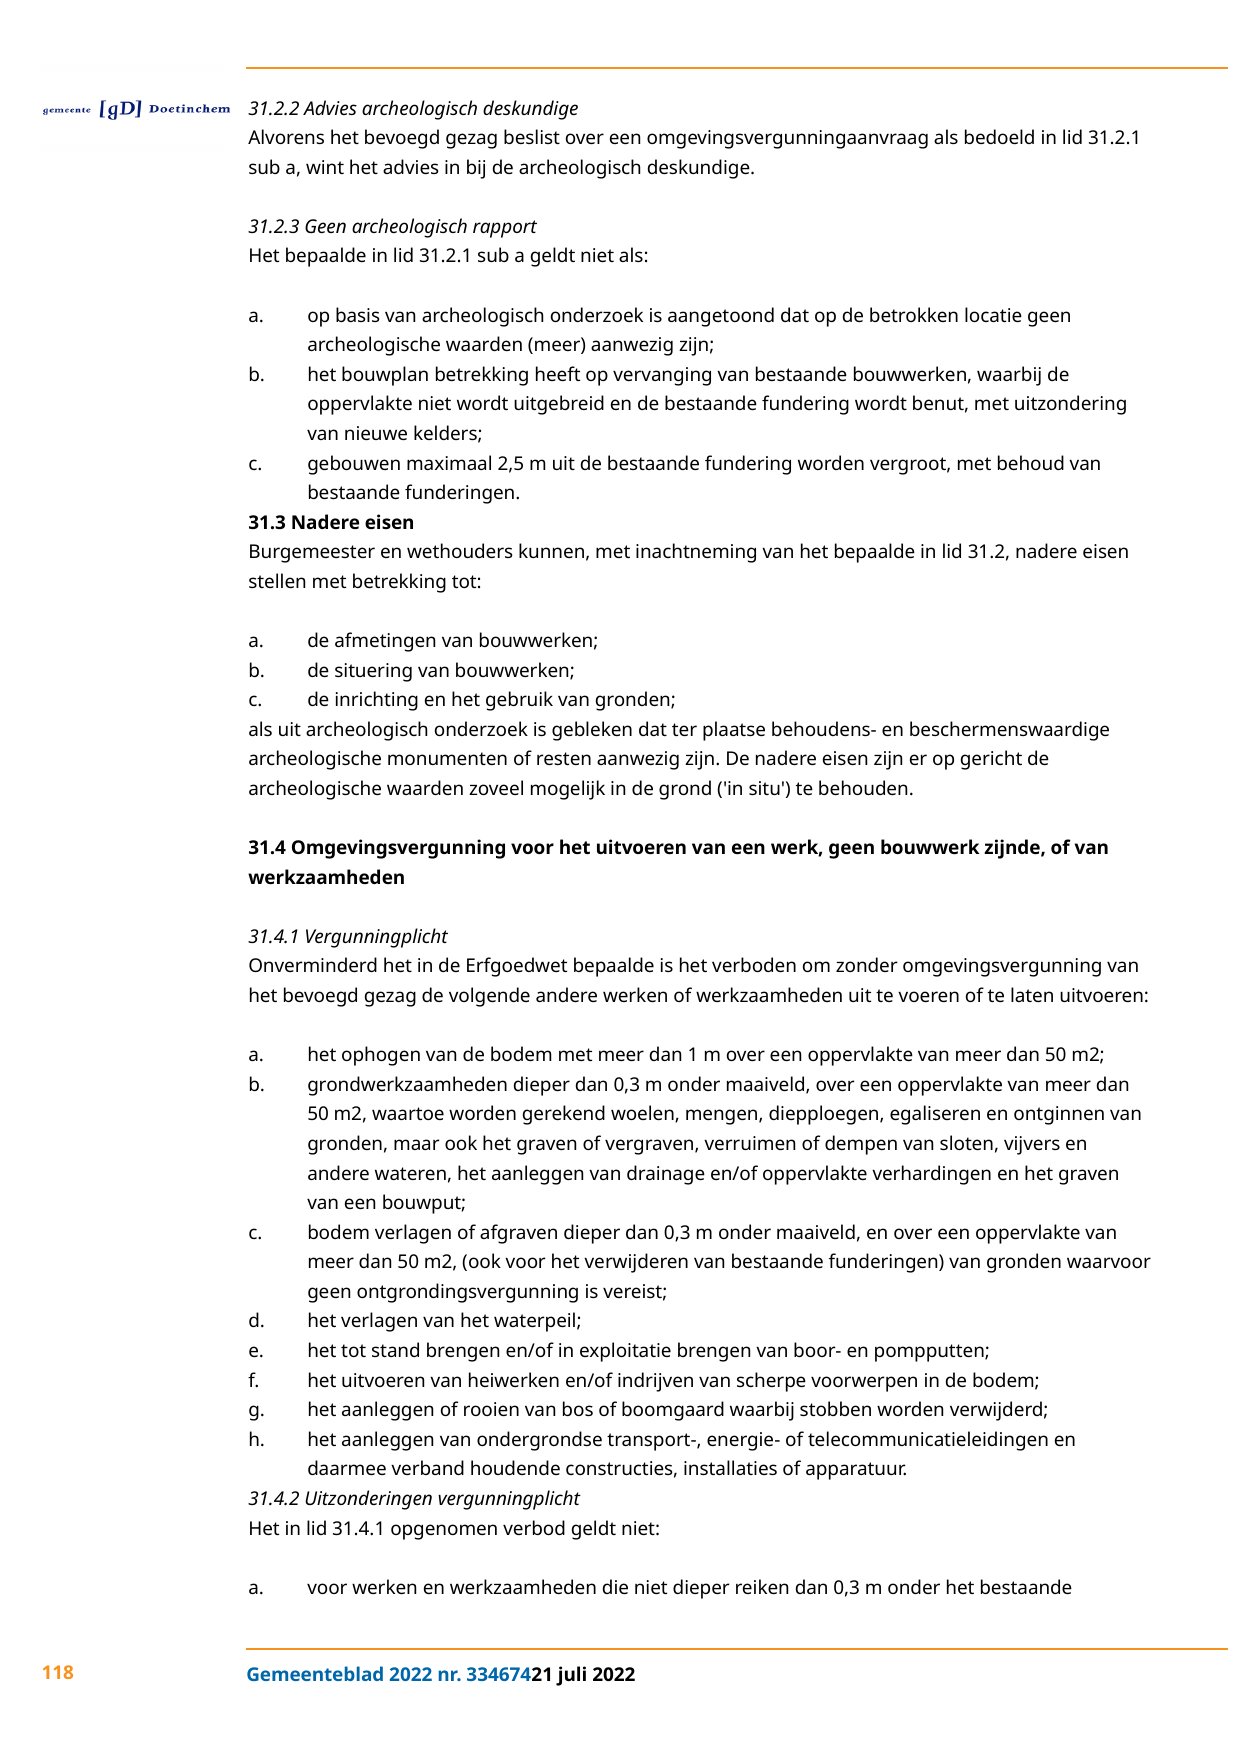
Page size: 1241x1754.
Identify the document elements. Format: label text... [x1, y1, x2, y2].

text Het bepaalde in lid 31.2.1 sub a geldt niet als: [248, 243, 1152, 268]
list het uitvoeren van heiwerken en/of indrijven van scherpe voorwerpen in de bodem; [248, 1367, 1152, 1393]
picture [41, 47, 231, 172]
list het verlagen van het waterpeil; [248, 1308, 1152, 1333]
text Burgemeester en wethouders kunnen, met inachtneming van het bepaalde in lid 31.2, nadere eisen stellen met betrekking tot: [248, 538, 1152, 594]
text 31.4 Omgevingsvergunning voor het uitvoeren van een werk, geen bouwwerk zijnde, of van werkzaamheden [248, 834, 1152, 890]
list gebouwen maximaal 2,5 m uit de bestaande fundering worden vergroot, met behoud van bestaande funderingen. [248, 450, 1152, 505]
list het aanleggen of rooien van bos of boomgaard waarbij stobben worden verwijderd; [248, 1396, 1152, 1422]
list het bouwplan betrekking heeft op vervanging van bestaande bouwwerken, waarbij de oppervlakte niet wordt uitgebreid en de bestaande fundering wordt benut, met uitzondering van nieuwe kelders; [248, 361, 1152, 446]
list de situering van bouwwerken; [248, 657, 1152, 683]
text Alvorens het bevoegd gezag beslist over een omgevingsvergunningaanvraag als bedoeld in lid 31.2.1 sub a, wint het advies in bij de archeologisch deskundige. [248, 124, 1152, 180]
text Het in lid 31.4.1 opgenomen verbod geldt niet: [248, 1515, 1152, 1541]
list het tot stand brengen en/of in exploitatie brengen van boor- en pompputten; [248, 1337, 1152, 1363]
text 31.3 Nadere eisen [248, 509, 1152, 535]
text 31.2.3 Geen archeologisch rapport [248, 213, 1152, 239]
text Onverminderd het in de Erfgoedwet bepaalde is het verboden om zonder omgevingsvergunning van het bevoegd gezag de volgende andere werken of werkzaamheden uit te voeren of te laten uitvoeren: [248, 953, 1152, 1008]
list bodem verlagen of afgraven dieper dan 0,3 m onder maaiveld, en over een oppervlakte van meer dan 50 m2, (ook voor het verwijderen van bestaande funderingen) van gronden waarvoor geen ontgrondingsvergunning is vereist; [248, 1219, 1152, 1304]
text als uit archeologisch onderzoek is gebleken dat ter plaatse behoudens- en beschermenswaardige archeologische monumenten of resten aanwezig zijn. De nadere eisen zijn er op gericht de archeologische waarden zoveel mogelijk in de grond ('in situ') te behouden. [248, 716, 1152, 801]
text 31.4.2 Uitzonderingen vergunningplicht [248, 1485, 1152, 1511]
text 31.4.1 Vergunningplicht [248, 923, 1152, 949]
text 31.2.2 Advies archeologisch deskundige [248, 95, 1152, 121]
list grondwerkzaamheden dieper dan 0,3 m onder maaiveld, over een oppervlakte van meer dan 50 m2, waartoe worden gerekend woelen, mengen, diepploegen, egaliseren en ontginnen van gronden, maar ook het graven of vergraven, verruimen of dempen van sloten, vijvers en andere wateren, het aanleggen van drainage en/of oppervlakte verhardingen en het graven van een bouwput; [248, 1071, 1152, 1215]
list het ophogen van de bodem met meer dan 1 m over een oppervlakte van meer dan 50 m2; [248, 1041, 1152, 1067]
list de inrichting en het gebruik van gronden; [248, 686, 1152, 712]
list voor werken en werkzaamheden die niet dieper reiken dan 0,3 m onder het bestaande [248, 1574, 1152, 1600]
list de afmetingen van bouwwerken; [248, 627, 1152, 653]
list op basis van archeologisch onderzoek is aangetoond dat op de betrokken locatie geen archeologische waarden (meer) aanwezig zijn; [248, 302, 1152, 357]
list het aanleggen van ondergrondse transport-, energie- of telecommunicatieleidingen en daarmee verband houdende constructies, installaties of apparatuur. [248, 1426, 1152, 1481]
